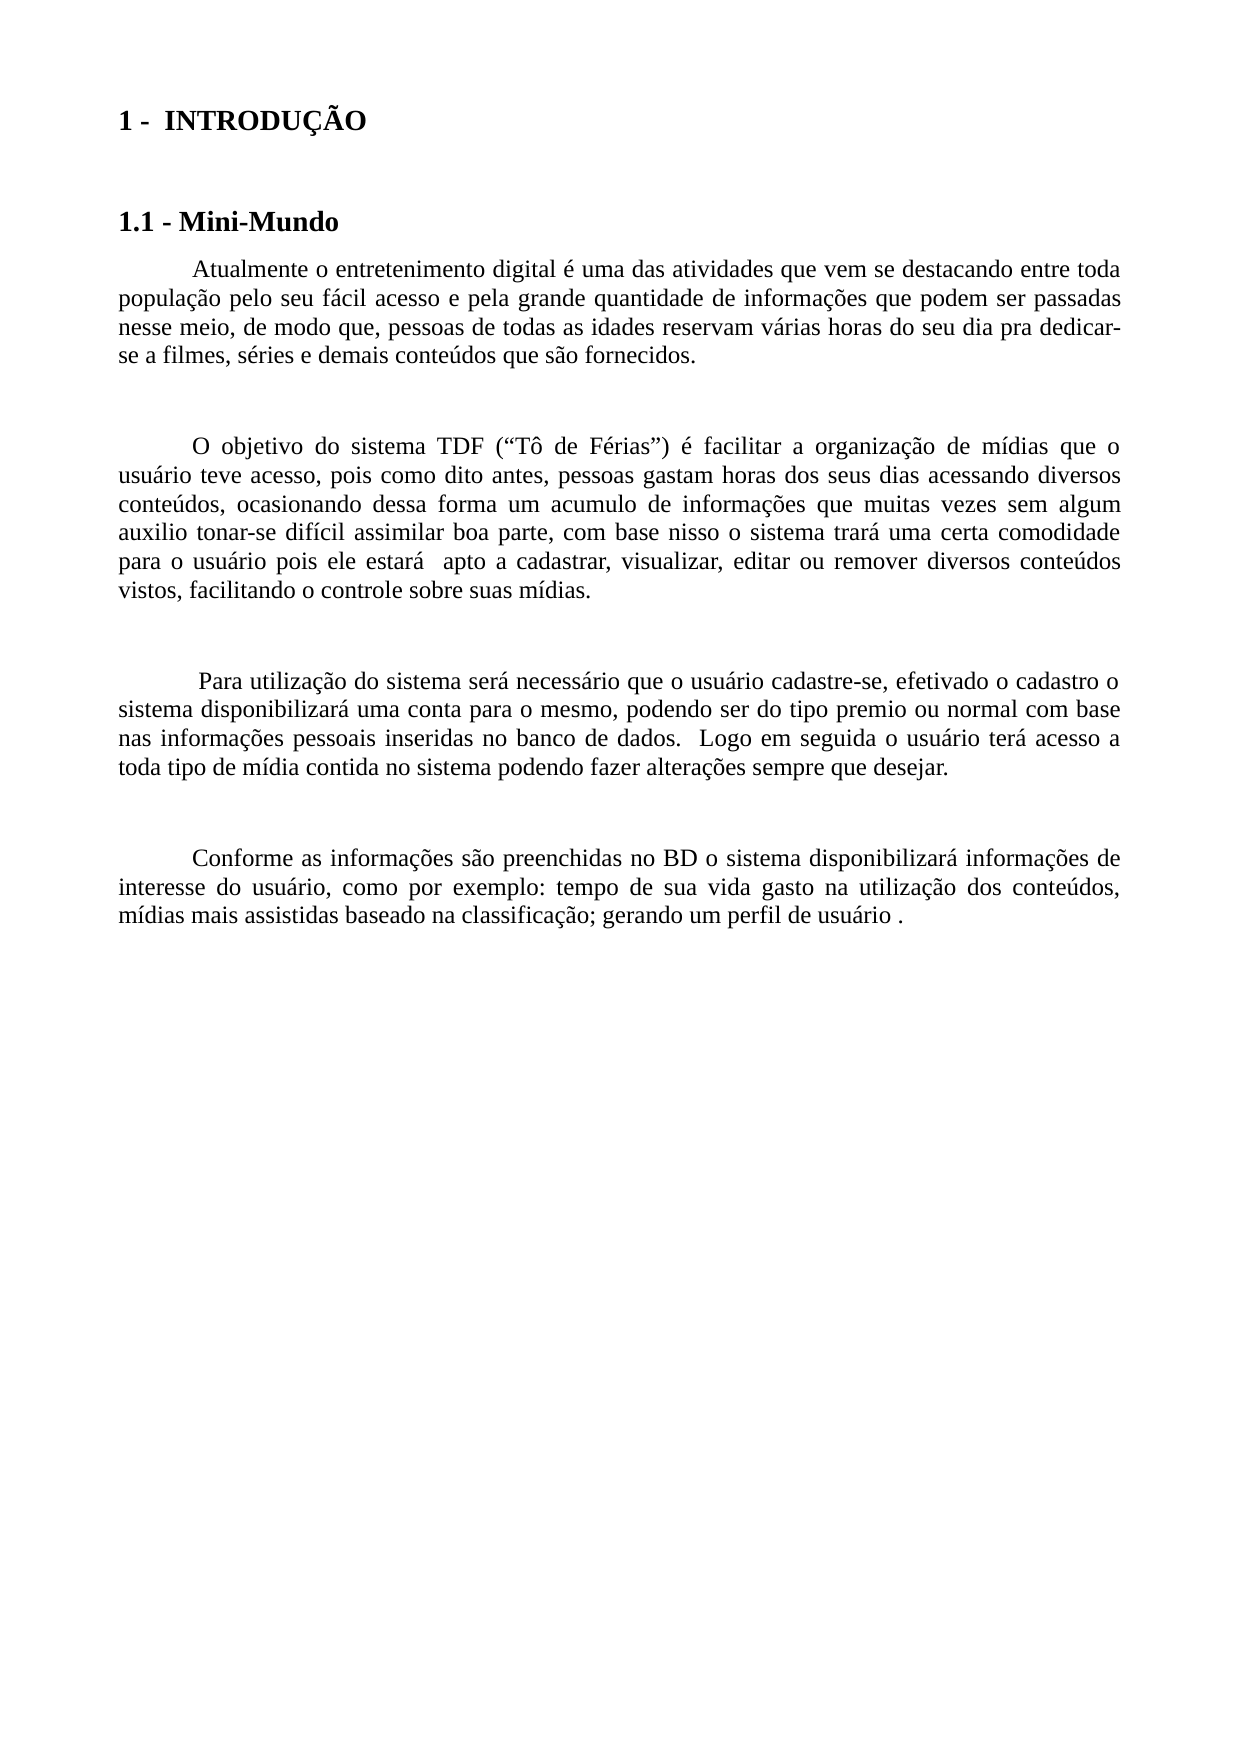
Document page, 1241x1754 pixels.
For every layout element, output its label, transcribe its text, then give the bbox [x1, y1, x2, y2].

subtitle 1.1 - Mini-Mundo [118, 204, 1122, 237]
subtitle 1 - INTRODUÇÃO [118, 103, 1122, 137]
text Atualmente o entretenimento digital é uma das atividades que vem se destacando entre toda população pelo seu fácil acesso e pela grande quantidade de informações que podem ser passadas nesse meio, de modo que, pessoas de todas as idades reservam várias horas do seu dia pra dedicar-se a filmes, séries e demais conteúdos que são fornecidos. [118, 254, 1122, 369]
text Para utilização do sistema será necessário que o usuário cadastre-se, efetivado o cadastro o sistema disponibilizará uma conta para o mesmo, podendo ser do tipo premio ou normal com base nas informações pessoais inseridas no banco de dados. Logo em seguida o usuário terá acesso a toda tipo de mídia contida no sistema podendo fazer alterações sempre que desejar. [118, 666, 1122, 781]
text Conforme as informações são preenchidas no BD o sistema disponibilizará informações de interesse do usuário, como por exemplo: tempo de sua vida gasto na utilização dos conteúdos, mídias mais assistidas baseado na classificação; gerando um perfil de usuário . [118, 843, 1122, 929]
text O objetivo do sistema TDF (“Tô de Férias”) é facilitar a organização de mídias que o usuário teve acesso, pois como dito antes, pessoas gastam horas dos seus dias acessando diversos conteúdos, ocasionando dessa forma um acumulo de informações que muitas vezes sem algum auxilio tonar-se difícil assimilar boa parte, com base nisso o sistema trará uma certa comodidade para o usuário pois ele estará apto a cadastrar, visualizar, editar ou remover diversos conteúdos vistos, facilitando o controle sobre suas mídias. [118, 431, 1122, 604]
